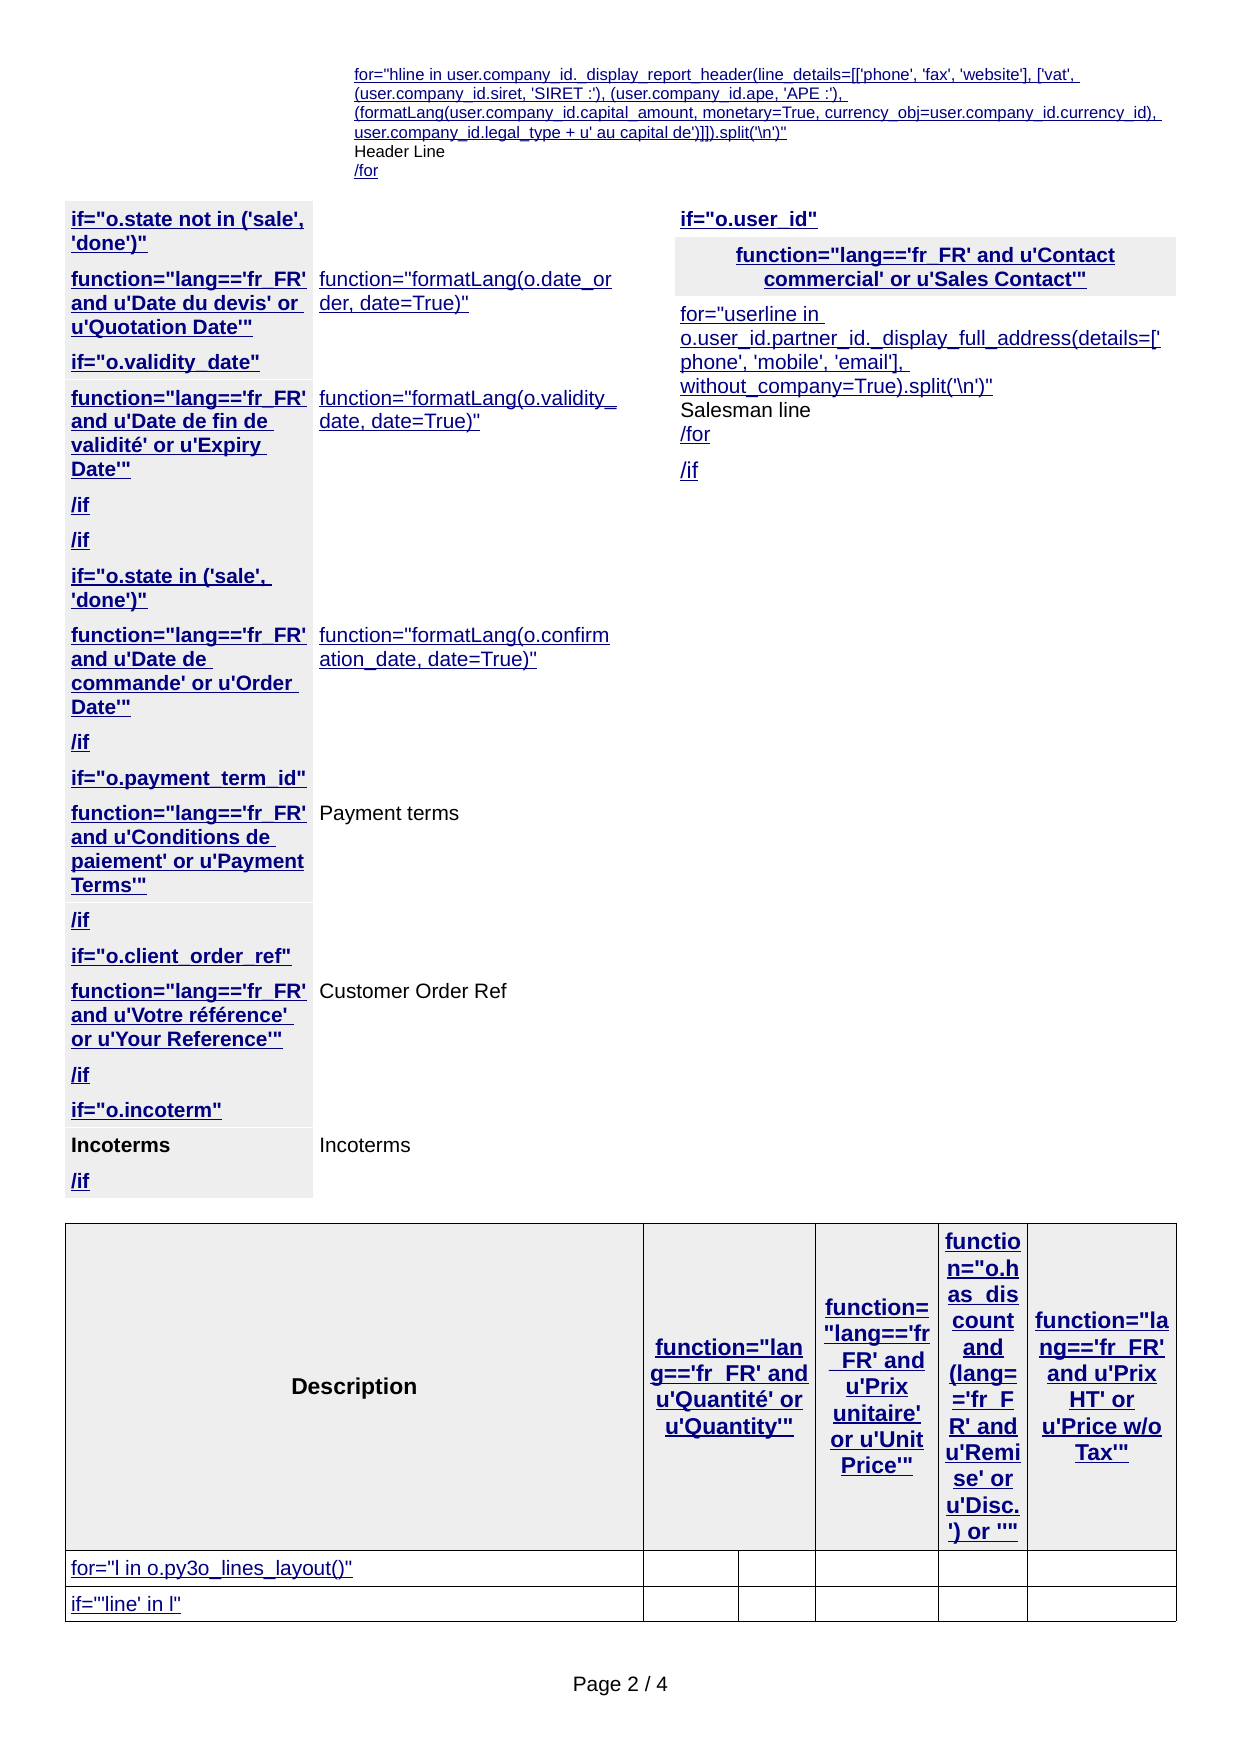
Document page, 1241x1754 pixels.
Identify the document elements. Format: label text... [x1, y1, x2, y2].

table_cell /if [65, 487, 313, 522]
table_cell /if [65, 1057, 313, 1092]
table_header function="o.has_discount and (lang=='fr_FR' and u'Remise' or u'Disc.') or ''" [939, 1224, 1027, 1550]
table_cell Incoterms [65, 1128, 313, 1163]
table_cell [313, 522, 626, 558]
table_cell [1028, 1587, 1176, 1621]
table_cell [313, 344, 626, 379]
table_cell [313, 1163, 626, 1198]
table_cell Incoterms [313, 1128, 626, 1163]
table_cell [816, 1587, 938, 1621]
table_cell if="o.state in ('sale', 'done')" [65, 558, 313, 617]
table_cell if="o.incoterm" [65, 1092, 313, 1127]
table_cell [313, 487, 626, 522]
table_cell function="formatLang(o.confirmation_date, date=True)" [313, 617, 626, 724]
table_cell Payment terms [313, 795, 626, 902]
table_header if="o.user_id" [675, 201, 1176, 237]
table_cell function="lang=='fr_FR' and u'Date du devis' or u'Quotation Date'" [65, 261, 313, 344]
table_cell [939, 1551, 1027, 1586]
table_cell [644, 1551, 738, 1586]
table_cell [939, 1587, 1027, 1621]
table_cell [816, 1551, 938, 1586]
table_cell [313, 1092, 626, 1127]
table_header if="o.state not in ('sale', 'done')" [65, 201, 313, 261]
table_cell [1028, 1551, 1176, 1586]
table_cell if="o.client_order_ref" [65, 938, 313, 973]
table_cell function="lang=='fr_FR' and u'Conditions de paiement' or u'Payment Terms'" [65, 795, 313, 902]
table_cell /if [675, 451, 1176, 489]
table_cell /if [65, 724, 313, 760]
table_header Description [66, 1224, 643, 1550]
table_cell for="l in o.py3o_lines_layout()" [66, 1551, 643, 1586]
table_cell [739, 1551, 815, 1586]
table_cell [313, 1057, 626, 1092]
table_cell function="lang=='fr_FR' and u'Date de fin de validité' or u'Expiry Date'" [65, 380, 313, 487]
table_cell if="'line' in l" [66, 1587, 643, 1621]
table_cell function="lang=='fr_FR' and u'Contact commercial' or u'Sales Contact'" [675, 237, 1176, 296]
table_cell function="formatLang(o.validity_date, date=True)" [313, 380, 626, 487]
table_cell [313, 558, 626, 617]
table_cell [313, 903, 626, 938]
table_cell [313, 760, 626, 795]
table_cell [739, 1587, 815, 1621]
table_cell if="o.payment_term_id" [65, 760, 313, 795]
table_cell if="o.validity_date" [65, 344, 313, 379]
table_cell function="lang=='fr_FR' and u'Votre référence' or u'Your Reference'" [65, 973, 313, 1057]
table_cell function="formatLang(o.date_order, date=True)" [313, 261, 626, 344]
table_header [675, 489, 1176, 1198]
table_cell [644, 1587, 738, 1621]
table_header function="lang=='fr_FR' and u'Prix unitaire' or u'Unit Price'" [816, 1224, 938, 1550]
table_header [313, 201, 626, 261]
table_header function="lang=='fr_FR' and u'Quantité' or u'Quantity'" [644, 1224, 815, 1550]
table_header [626, 201, 674, 1198]
table_cell Customer Order Ref [313, 973, 626, 1057]
table_cell function="lang=='fr_FR' and u'Date de commande' or u'Order Date'" [65, 617, 313, 724]
table_cell [313, 938, 626, 973]
table_cell /if [65, 903, 313, 938]
table_cell /if [65, 1163, 313, 1198]
table_header function="lang=='fr_FR' and u'Prix HT' or u'Price w/o Tax'" [1028, 1224, 1176, 1550]
table_cell [313, 724, 626, 760]
table_cell /if [65, 522, 313, 558]
table_cell for="userline in o.user_id.partner_id._display_full_address(details=['phone', 'mobile', 'email'], without_company=True).split('\n')" Salesman line /for [675, 296, 1176, 451]
